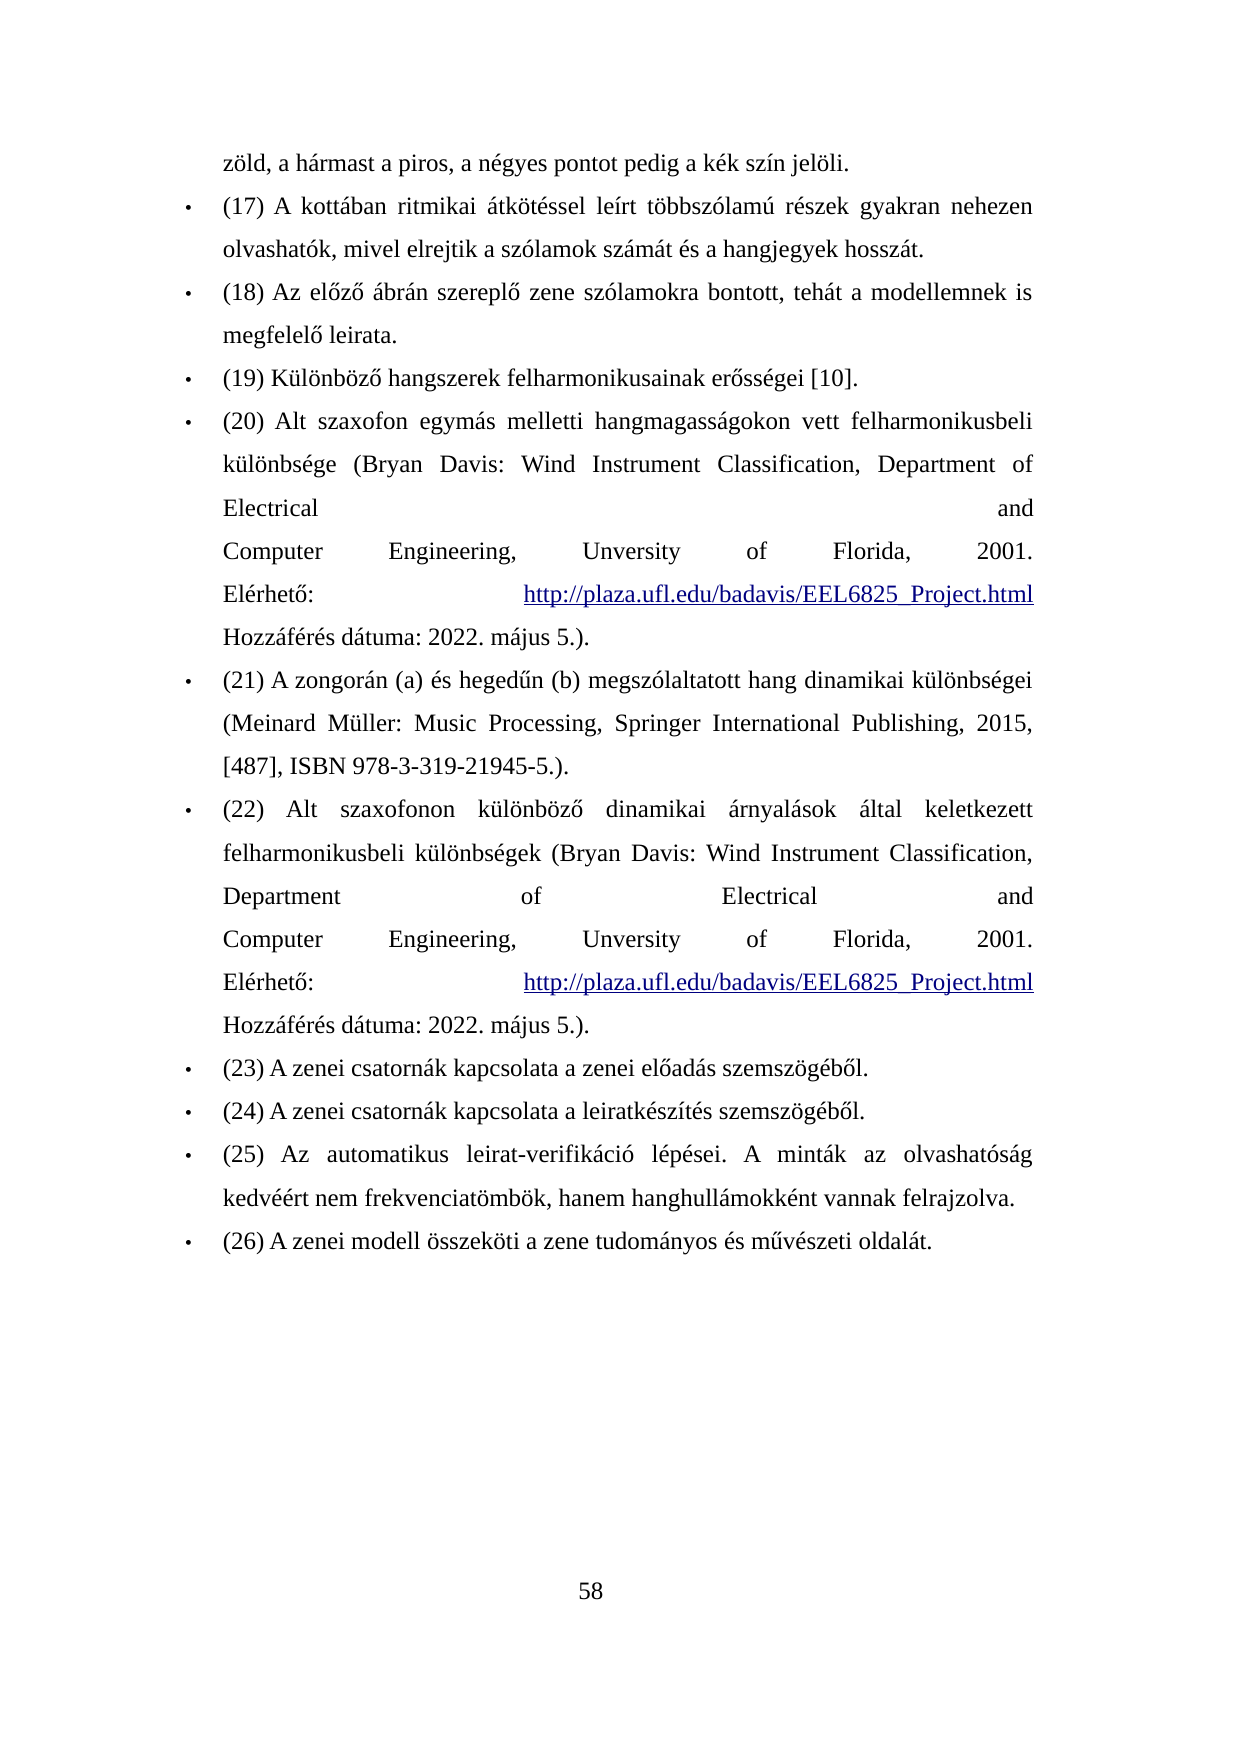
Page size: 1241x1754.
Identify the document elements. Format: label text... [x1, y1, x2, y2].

list (26) A zenei modell összeköti a zene tudományos és művészeti oldalát. [185, 1226, 1033, 1254]
list (21) A zongorán (a) és hegedűn (b) megszólaltatott hang dinamikai különbségei (Meinard Müller: Music Processing, Springer International Publishing, 2015, [487], ISBN 978-3-319-21945-5.). [185, 665, 1033, 780]
list (18) Az előző ábrán szereplő zene szólamokra bontott, tehát a modellemnek is megfelelő leirata. [185, 277, 1033, 349]
list (24) A zenei csatornák kapcsolata a leiratkészítés szemszögéből. [185, 1096, 1033, 1125]
list (23) A zenei csatornák kapcsolata a zenei előadás szemszögéből. [185, 1053, 1033, 1082]
list (22) Alt szaxofonon különböző dinamikai árnyalások által keletkezett felharmonikusbeli különbségek (Bryan Davis: Wind Instrument Classification, Department of Electrical and Computer Engineering, Unversity of Florida, 2001. Elérhető: http://plaza.ufl.edu/badavis/EEL6825_Project.html Hozzáférés dátuma: 2022. május 5.). [185, 794, 1033, 1039]
list (25) Az automatikus leirat-verifikáció lépései. A minták az olvashatóság kedvéért nem frekvenciatömbök, hanem hanghullámokként vannak felrajzolva. [185, 1139, 1033, 1211]
list (20) Alt szaxofon egymás melletti hangmagasságokon vett felharmonikusbeli különbsége (Bryan Davis: Wind Instrument Classification, Department of Electrical and Computer Engineering, Unversity of Florida, 2001. Elérhető: http://plaza.ufl.edu/badavis/EEL6825_Project.html Hozzáférés dátuma: 2022. május 5.). [185, 406, 1033, 651]
list zöld, a hármast a piros, a négyes pontot pedig a kék szín jelöli. [185, 148, 1033, 176]
list (17) A kottában ritmikai átkötéssel leírt többszólamú részek gyakran nehezen olvashatók, mivel elrejtik a szólamok számát és a hangjegyek hosszát. [185, 191, 1033, 263]
list (19) Különböző hangszerek felharmonikusainak erősségei [10]. [185, 363, 1033, 392]
